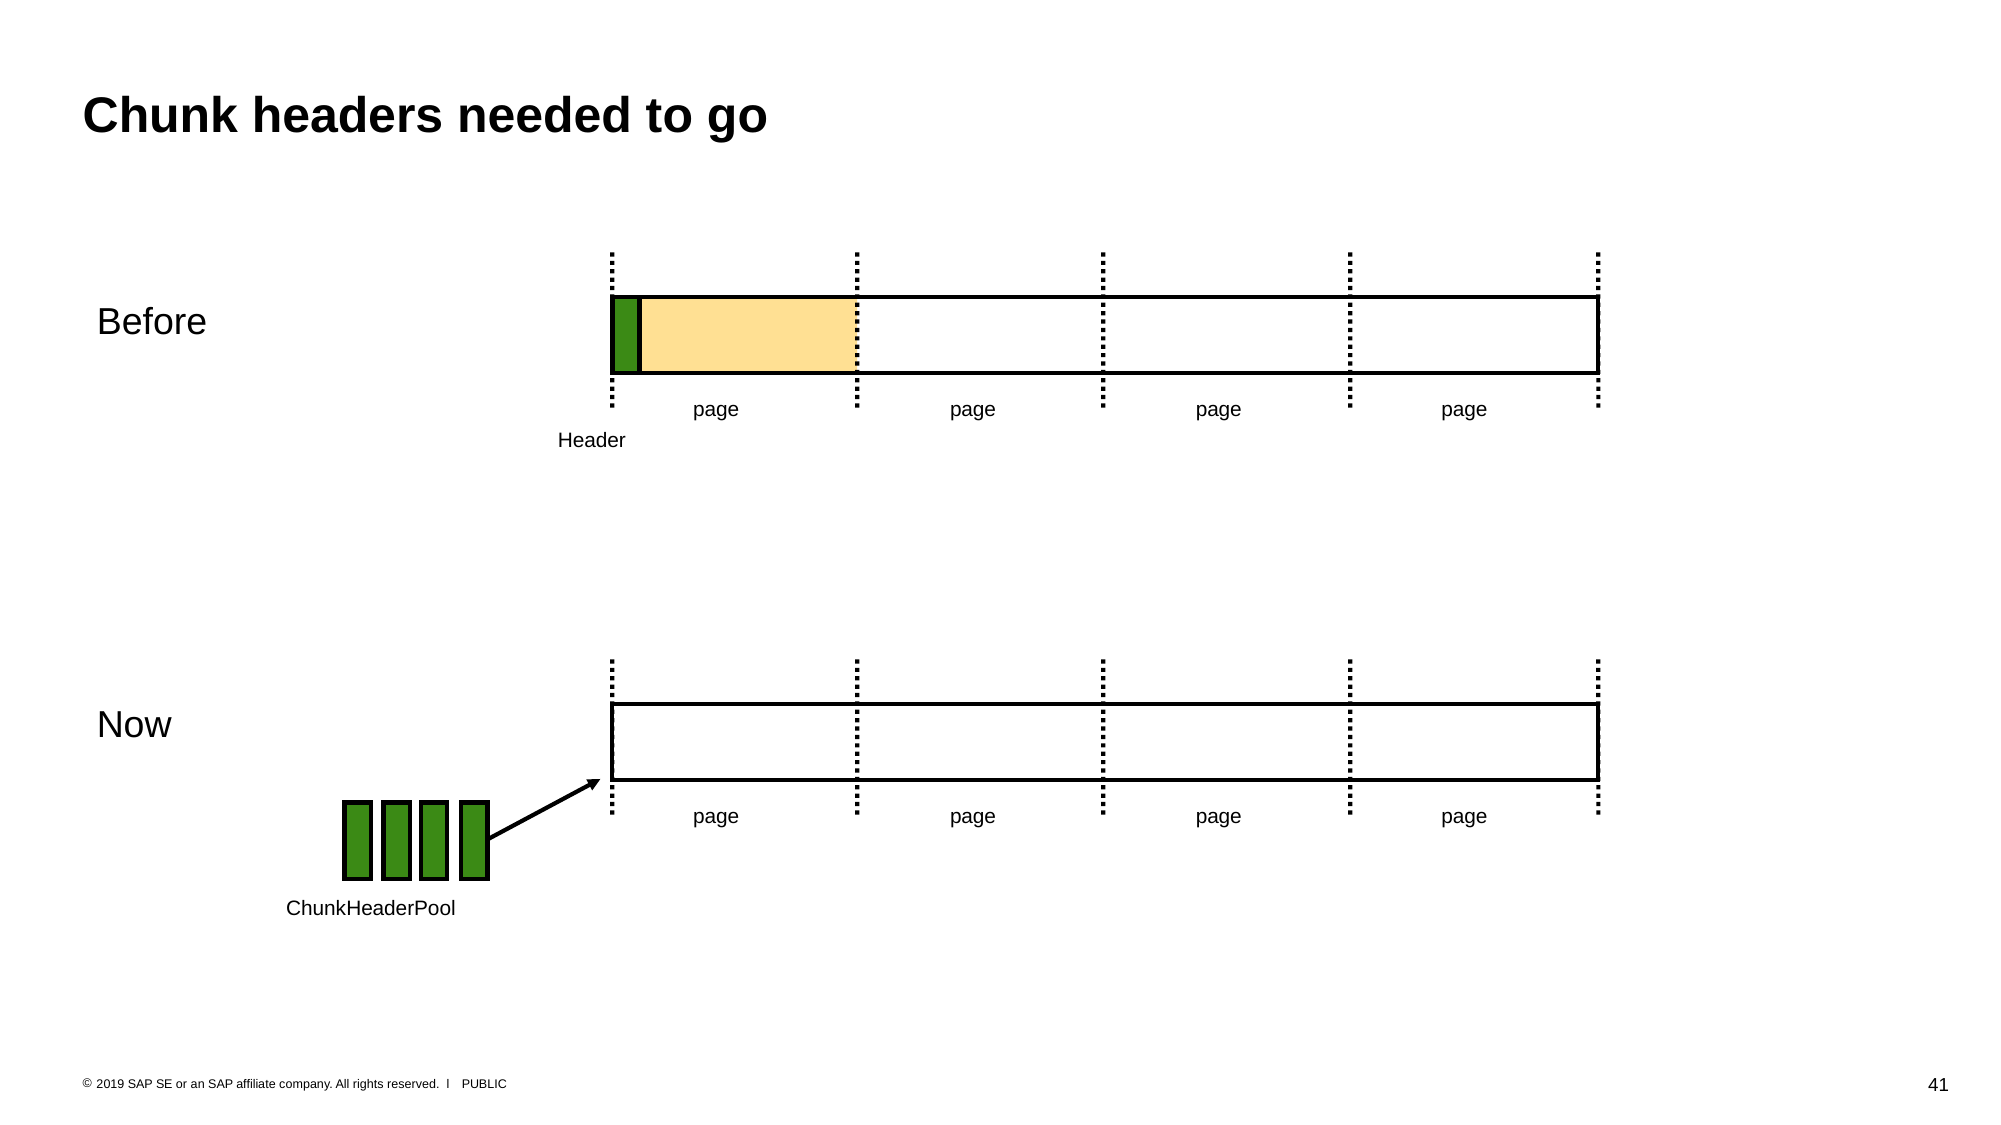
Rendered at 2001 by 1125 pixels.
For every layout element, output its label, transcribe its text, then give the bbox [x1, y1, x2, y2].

text_box [383, 802, 410, 879]
text_box page [1195, 802, 1251, 828]
text_box [344, 802, 371, 879]
text_box Header [557, 426, 626, 452]
text_box Now [96, 699, 315, 745]
text_box page [1441, 802, 1497, 828]
text_box page [1195, 395, 1251, 421]
text_box page [693, 395, 748, 421]
text_box page [949, 802, 1005, 828]
text_box Before [96, 297, 315, 343]
text_box [614, 706, 858, 778]
text_box page [1441, 395, 1497, 421]
text_box [613, 297, 858, 374]
text_box page [949, 395, 1005, 421]
text_box [420, 802, 448, 879]
title Chunk headers needed to go [82, 82, 1918, 144]
text_box [461, 802, 488, 879]
text_box page [693, 802, 748, 828]
text_box ChunkHeaderPool [286, 894, 456, 920]
